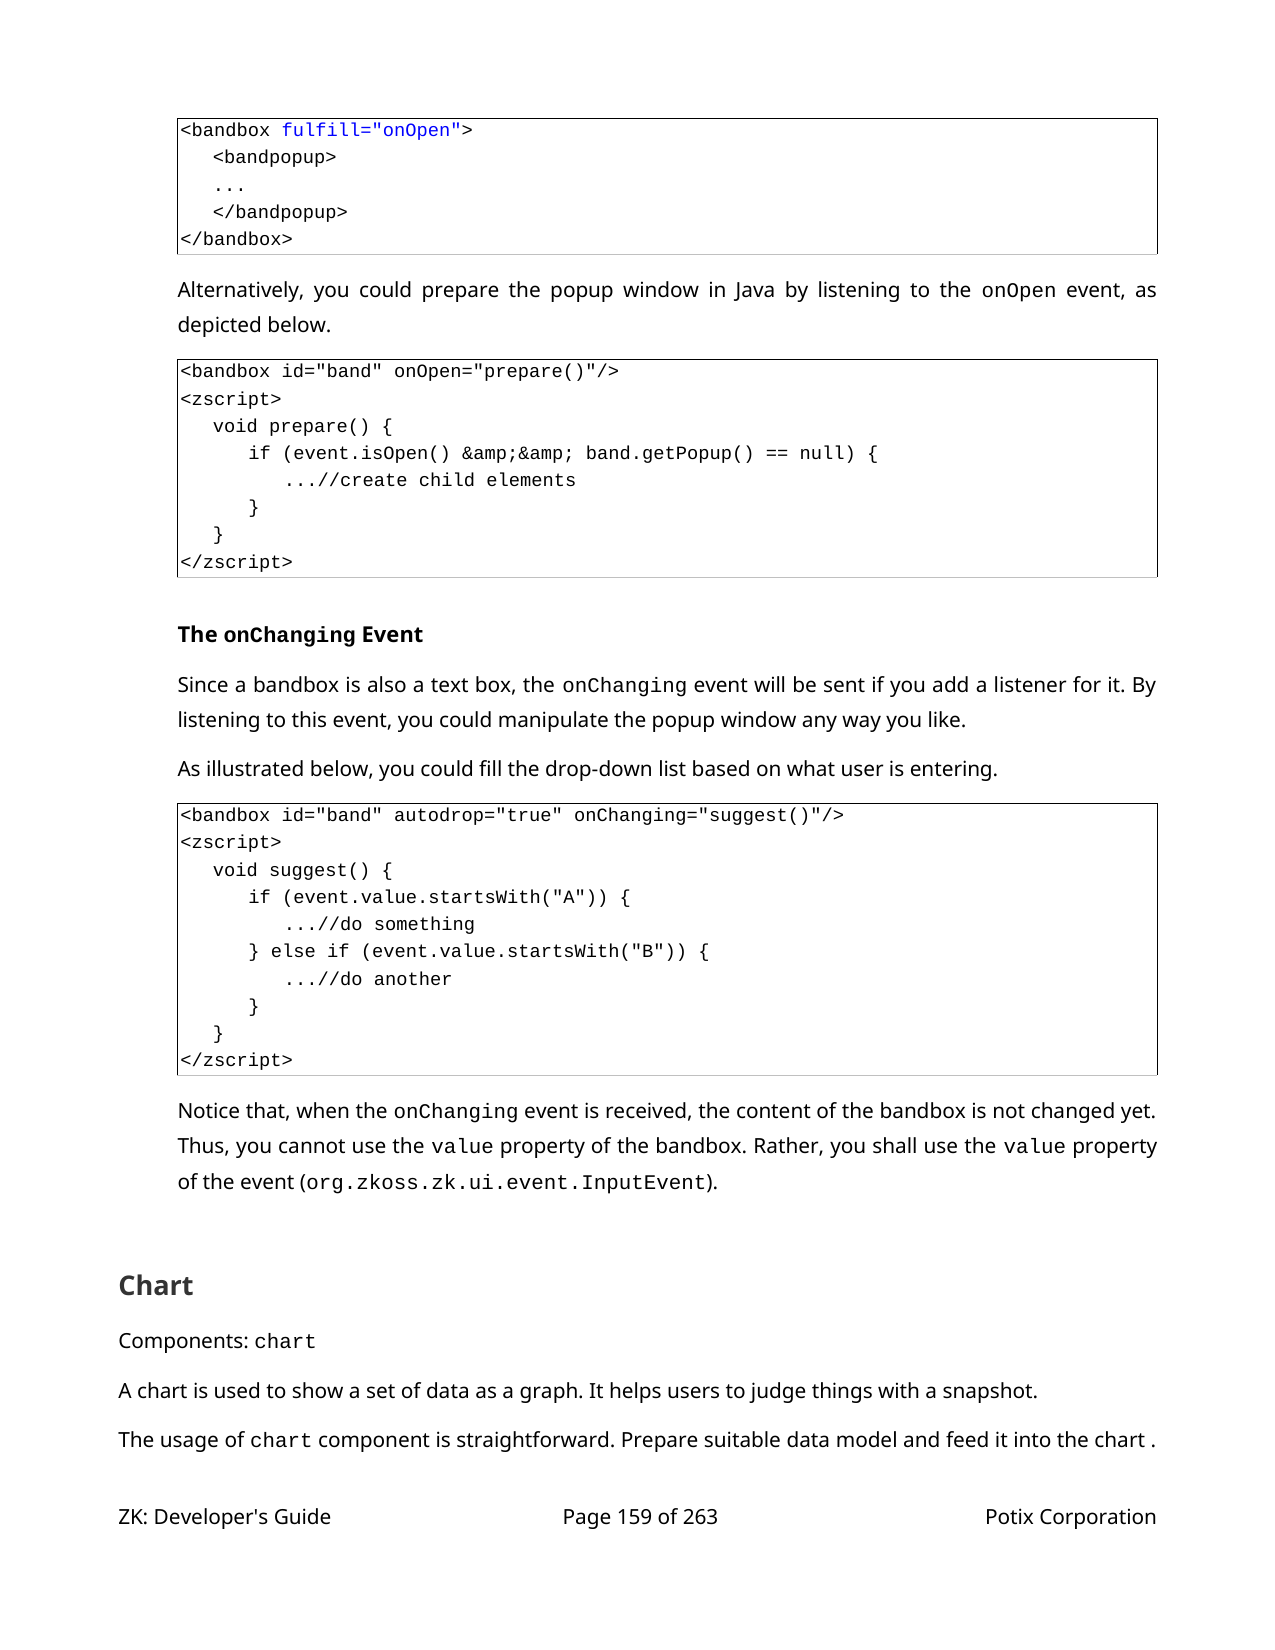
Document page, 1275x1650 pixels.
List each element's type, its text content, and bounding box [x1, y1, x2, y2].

text </zscript> [178, 549, 1157, 577]
text Since a bandbox is also a text box, the onChanging event will be sent if you add a listener for it. By listening to this event, you could manipulate the popup window any way you like. [177, 670, 1157, 734]
text void suggest() { [178, 858, 1157, 882]
text } [178, 495, 1157, 519]
text <bandpopup> [178, 145, 1157, 169]
text } [178, 993, 1157, 1018]
text ...//create child elements [178, 468, 1157, 492]
text Alternatively, you could prepare the popup window in Java by listening to the onOpen event, as depicted below. [177, 275, 1157, 338]
text void prepare() { [178, 413, 1157, 438]
text ...//do another [178, 966, 1157, 991]
text } else if (event.value.startsWith("B")) { [178, 939, 1157, 963]
subtitle The onChanging Event [177, 619, 1157, 649]
text </bandpopup> [178, 200, 1157, 224]
text } [178, 522, 1157, 547]
text ...//do something [178, 912, 1157, 936]
text <bandbox id="band" autodrop="true" onChanging="suggest()"/> [178, 804, 1157, 827]
text if (event.value.startsWith("A")) { [178, 885, 1157, 909]
text </zscript> [178, 1048, 1157, 1075]
text Components: chart [118, 1327, 1157, 1355]
text As illustrated below, you could fill the drop-down list based on what user is entering. [177, 754, 1157, 783]
text } [178, 1021, 1157, 1045]
text </bandbox> [178, 227, 1157, 254]
text Notice that, when the onChanging event is received, the content of the bandbox is not changed yet. Thus, you cannot use the value property of the bandbox. Rather, you shall use the value property of the event (org.zkoss.zk.ui.event.InputEvent). [177, 1096, 1157, 1195]
text <zscript> [178, 386, 1157, 411]
text <bandbox id="band" onOpen="prepare()"/> [178, 360, 1157, 383]
text ... [178, 172, 1157, 197]
text The usage of chart component is straightforward. Prepare suitable data model and feed it into the chart . [118, 1425, 1157, 1453]
text <zscript> [178, 830, 1157, 855]
subtitle Chart [118, 1266, 1157, 1303]
text <bandbox fulfill="onOpen"> [178, 119, 1157, 142]
text A chart is used to show a set of data as a graph. It helps users to judge things with a snapshot. [118, 1376, 1157, 1404]
text if (event.isOpen() &amp;&amp; band.getPopup() == null) { [178, 441, 1157, 465]
